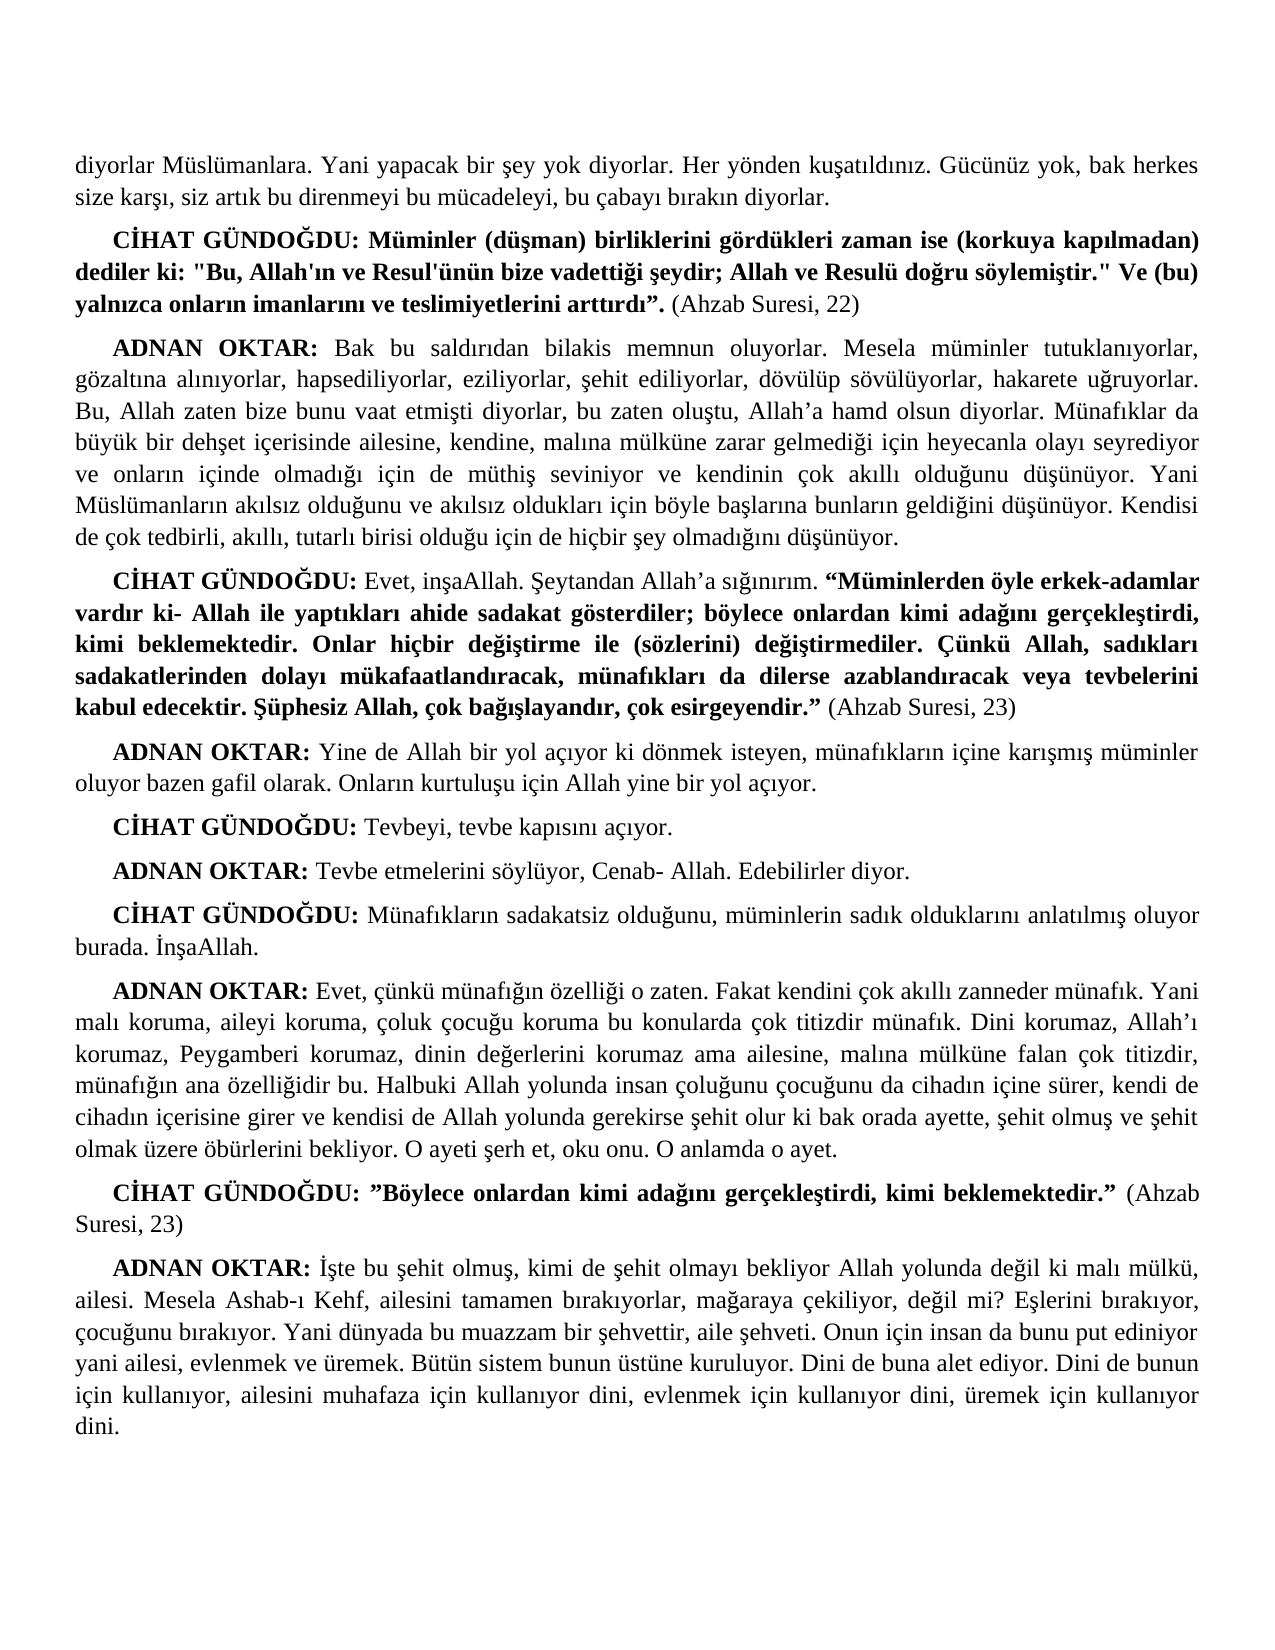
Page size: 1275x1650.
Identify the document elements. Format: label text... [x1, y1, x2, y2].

text CİHAT GÜNDOĞDU: Tevbeyi, tevbe kapısını açıyor. [75, 812, 1200, 841]
text CİHAT GÜNDOĞDU: Evet, inşaAllah. Şeytandan Allah’a sığınırım. “Müminlerden öyle erkek-adamlar vardır ki- Allah ile yaptıkları ahide sadakat gösterdiler; böylece onlardan kimi adağını gerçekleştirdi, kimi beklemektedir. Onlar hiçbir değiştirme ile (sözlerini) değiştirmediler. Çünkü Allah, sadıkları sadakatlerinden dolayı mükafaatlandıracak, münafıkları da dilerse azablandıracak veya tevbelerini kabul edecektir. Şüphesiz Allah, çok bağışlayandır, çok esirgeyendir.” (Ahzab Suresi, 23) [75, 566, 1200, 721]
text ADNAN OKTAR: Bak bu saldırıdan bilakis memnun oluyorlar. Mesela müminler tutuklanıyorlar, gözaltına alınıyorlar, hapsediliyorlar, eziliyorlar, şehit ediliyorlar, dövülüp sövülüyorlar, hakarete uğruyorlar. Bu, Allah zaten bize bunu vaat etmişti diyorlar, bu zaten oluştu, Allah’a hamd olsun diyorlar. Münafıklar da büyük bir dehşet içerisinde ailesine, kendine, malına mülküne zarar gelmediği için heyecanla olayı seyrediyor ve onların içinde olmadığı için de müthiş seviniyor ve kendinin çok akıllı olduğunu düşünüyor. Yani Müslümanların akılsız olduğunu ve akılsız oldukları için böyle başlarına bunların geldiğini düşünüyor. Kendisi de çok tedbirli, akıllı, tutarlı birisi olduğu için de hiçbir şey olmadığını düşünüyor. [75, 333, 1200, 551]
text ADNAN OKTAR: Yine de Allah bir yol açıyor ki dönmek isteyen, münafıkların içine karışmış müminler oluyor bazen gafil olarak. Onların kurtuluşu için Allah yine bir yol açıyor. [75, 737, 1200, 797]
text ADNAN OKTAR: İşte bu şehit olmuş, kimi de şehit olmayı bekliyor Allah yolunda değil ki malı mülkü, ailesi. Mesela Ashab-ı Kehf, ailesini tamamen bırakıyorlar, mağaraya çekiliyor, değil mi? Eşlerini bırakıyor, çocuğunu bırakıyor. Yani dünyada bu muazzam bir şehvettir, aile şehveti. Onun için insan da bunu put ediniyor yani ailesi, evlenmek ve üremek. Bütün sistem bunun üstüne kuruluyor. Dini de buna alet ediyor. Dini de bunun için kullanıyor, ailesini muhafaza için kullanıyor dini, evlenmek için kullanıyor dini, üremek için kullanıyor dini. [75, 1253, 1200, 1440]
text ADNAN OKTAR: Tevbe etmelerini söylüyor, Cenab- Allah. Edebilirler diyor. [75, 856, 1200, 885]
text diyorlar Müslümanlara. Yani yapacak bir şey yok diyorlar. Her yönden kuşatıldınız. Gücünüz yok, bak herkes size karşı, siz artık bu direnmeyi bu mücadeleyi, bu çabayı bırakın diyorlar. [75, 150, 1200, 210]
text CİHAT GÜNDOĞDU: Münafıkların sadakatsiz olduğunu, müminlerin sadık olduklarını anlatılmış oluyor burada. İnşaAllah. [75, 900, 1200, 961]
text CİHAT GÜNDOĞDU: Müminler (düşman) birliklerini gördükleri zaman ise (korkuya kapılmadan) dediler ki: "Bu, Allah'ın ve Resul'ünün bize vadettiği şeydir; Allah ve Resulü doğru söylemiştir." Ve (bu) yalnızca onların imanlarını ve teslimiyetlerini arttırdı”. (Ahzab Suresi, 22) [75, 226, 1200, 317]
text CİHAT GÜNDOĞDU: ”Böylece onlardan kimi adağını gerçekleştirdi, kimi beklemektedir.” (Ahzab Suresi, 23) [75, 1178, 1200, 1238]
text ADNAN OKTAR: Evet, çünkü münafığın özelliği o zaten. Fakat kendini çok akıllı zanneder münafık. Yani malı koruma, aileyi koruma, çoluk çocuğu koruma bu konularda çok titizdir münafık. Dini korumaz, Allah’ı korumaz, Peygamberi korumaz, dinin değerlerini korumaz ama ailesine, malına mülküne falan çok titizdir, münafığın ana özelliğidir bu. Halbuki Allah yolunda insan çoluğunu çocuğunu da cihadın içine sürer, kendi de cihadın içerisine girer ve kendisi de Allah yolunda gerekirse şehit olur ki bak orada ayette, şehit olmuş ve şehit olmak üzere öbürlerini bekliyor. O ayeti şerh et, oku onu. O anlamda o ayet. [75, 976, 1200, 1162]
